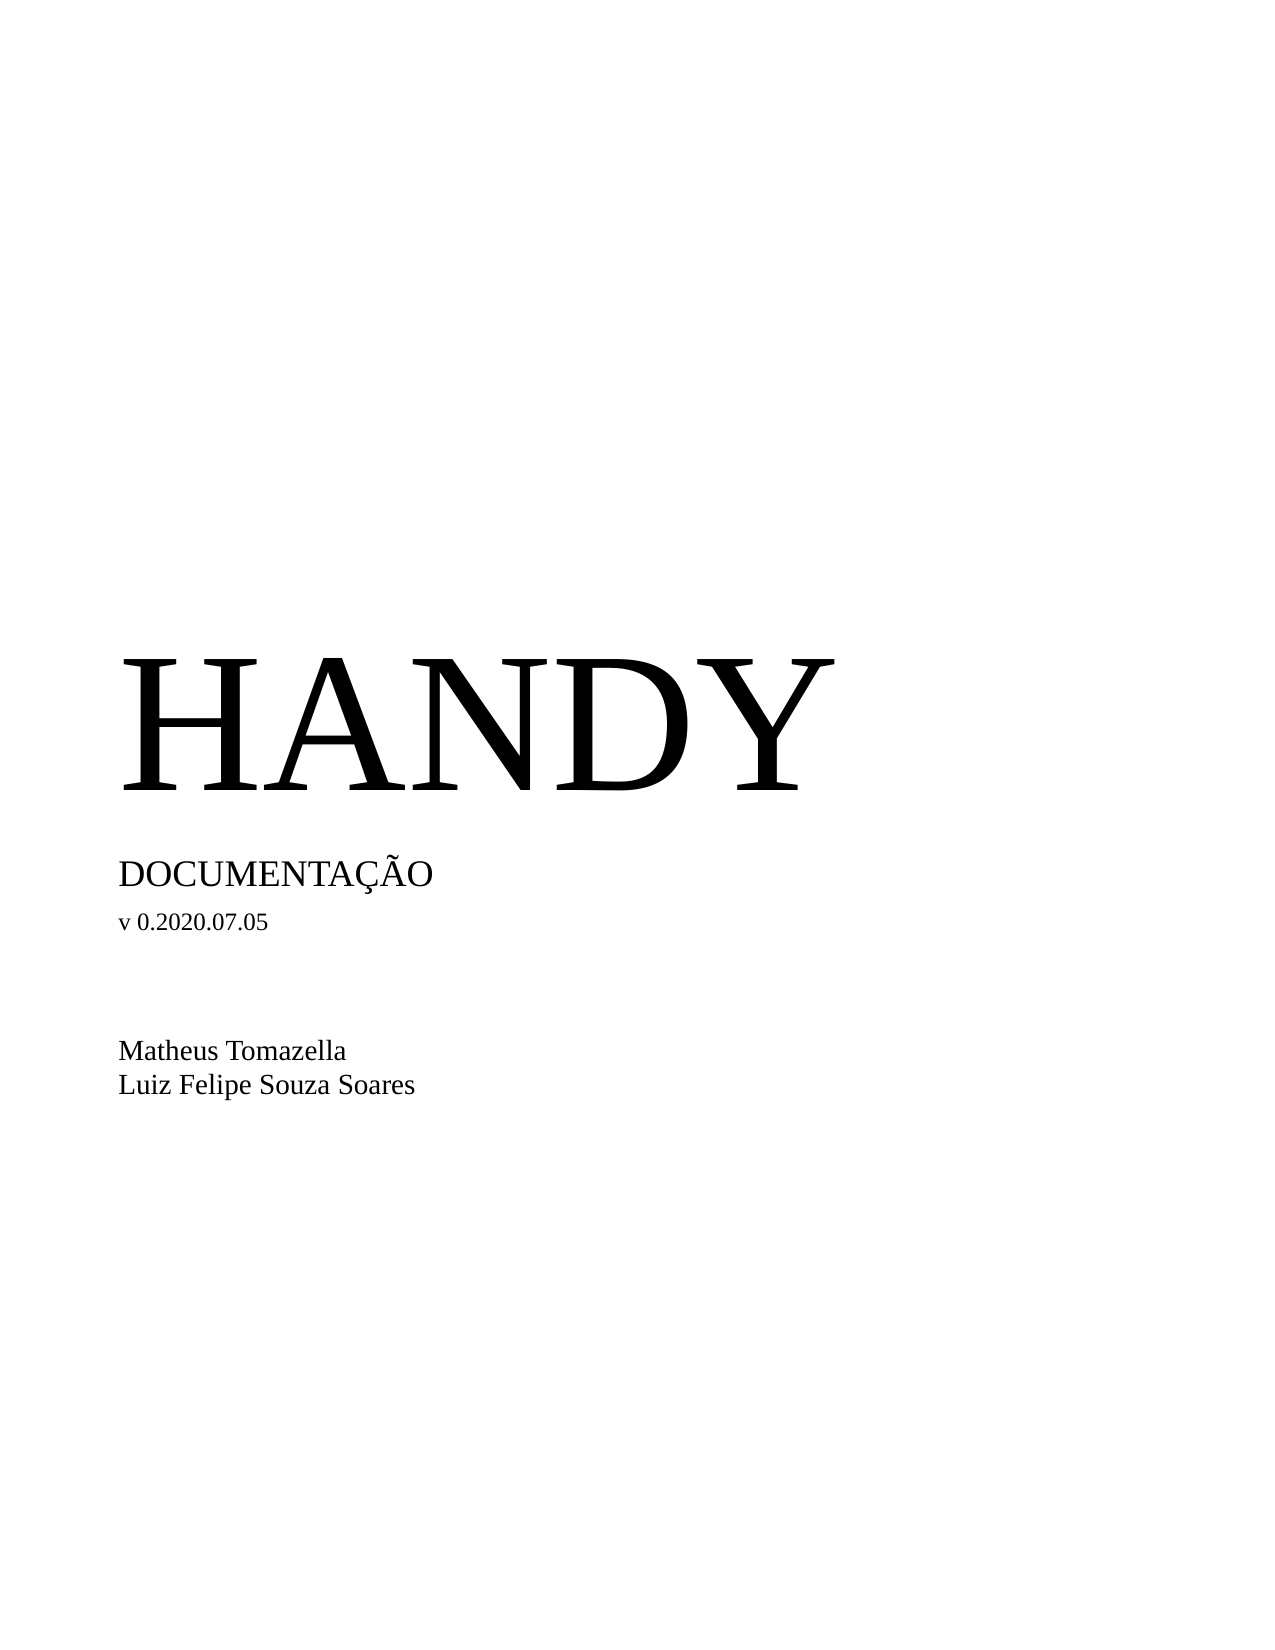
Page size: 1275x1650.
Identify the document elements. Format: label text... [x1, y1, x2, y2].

subtitle DOCUMENTAÇÃO [118, 852, 1181, 895]
text Luiz Felipe Souza Soares [118, 1067, 1181, 1100]
text v 0.2020.07.05 [118, 907, 1062, 936]
title HANDY [118, 603, 1181, 833]
text Matheus Tomazella [118, 1033, 1181, 1067]
